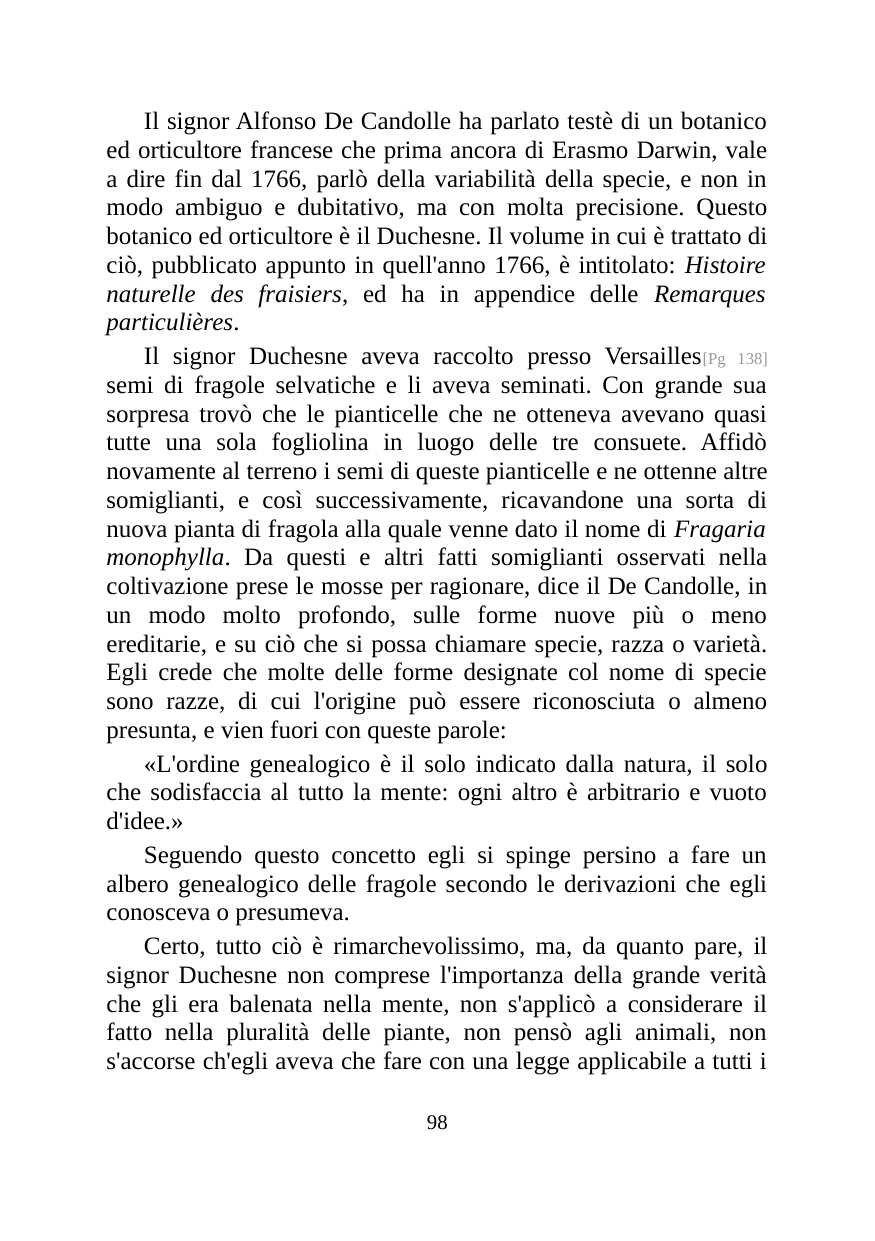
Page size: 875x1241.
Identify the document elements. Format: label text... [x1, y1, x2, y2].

text Certo, tutto ciò è rimarchevolissimo, ma, da quanto pare, il signor Duchesne non comprese l'importanza della grande verità che gli era balenata nella mente, non s'applicò a considerare il fatto nella pluralità delle piante, non pensò agli animali, non s'accorse ch'egli aveva che fare con una legge applicabile a tutti i [106, 931, 768, 1075]
text Seguendo questo concetto egli si spinge persino a fare un albero genealogico delle fragole secondo le derivazioni che egli conosceva o presumeva. [106, 840, 768, 926]
text Il signor Duchesne aveva raccolto presso Versailles[Pg 138] semi di fragole selvatiche e li aveva seminati. Con grande sua sorpresa trovò che le pianticelle che ne otteneva avevano quasi tutte una sola fogliolina in luogo delle tre consuete. Affidò novamente al terreno i semi di queste pianticelle e ne ottenne altre somiglianti, e così successivamente, ricavandone una sorta di nuova pianta di fragola alla quale venne dato il nome di Fragaria monophylla. Da questi e altri fatti somiglianti osservati nella coltivazione prese le mosse per ragionare, dice il De Candolle, in un modo molto profondo, sulle forme nuove più o meno ereditarie, e su ciò che si possa chiamare specie, razza o varietà. Egli crede che molte delle forme designate col nome di specie sono razze, di cui l'origine può essere riconosciuta o almeno presunta, e vien fuori con queste parole: [106, 341, 768, 744]
text «L'ordine genealogico è il solo indicato dalla natura, il solo che sodisfaccia al tutto la mente: ogni altro è arbitrario e vuoto d'idee.» [106, 749, 768, 835]
text Il signor Alfonso De Candolle ha parlato testè di un botanico ed orticultore francese che prima ancora di Erasmo Darwin, vale a dire fin dal 1766, parlò della variabilità della specie, e non in modo ambiguo e dubitativo, ma con molta precisione. Questo botanico ed orticultore è il Duchesne. Il volume in cui è trattato di ciò, pubblicato appunto in quell'anno 1766, è intitolato: Histoire naturelle des fraisiers, ed ha in appendice delle Remarques particulières. [106, 106, 768, 336]
